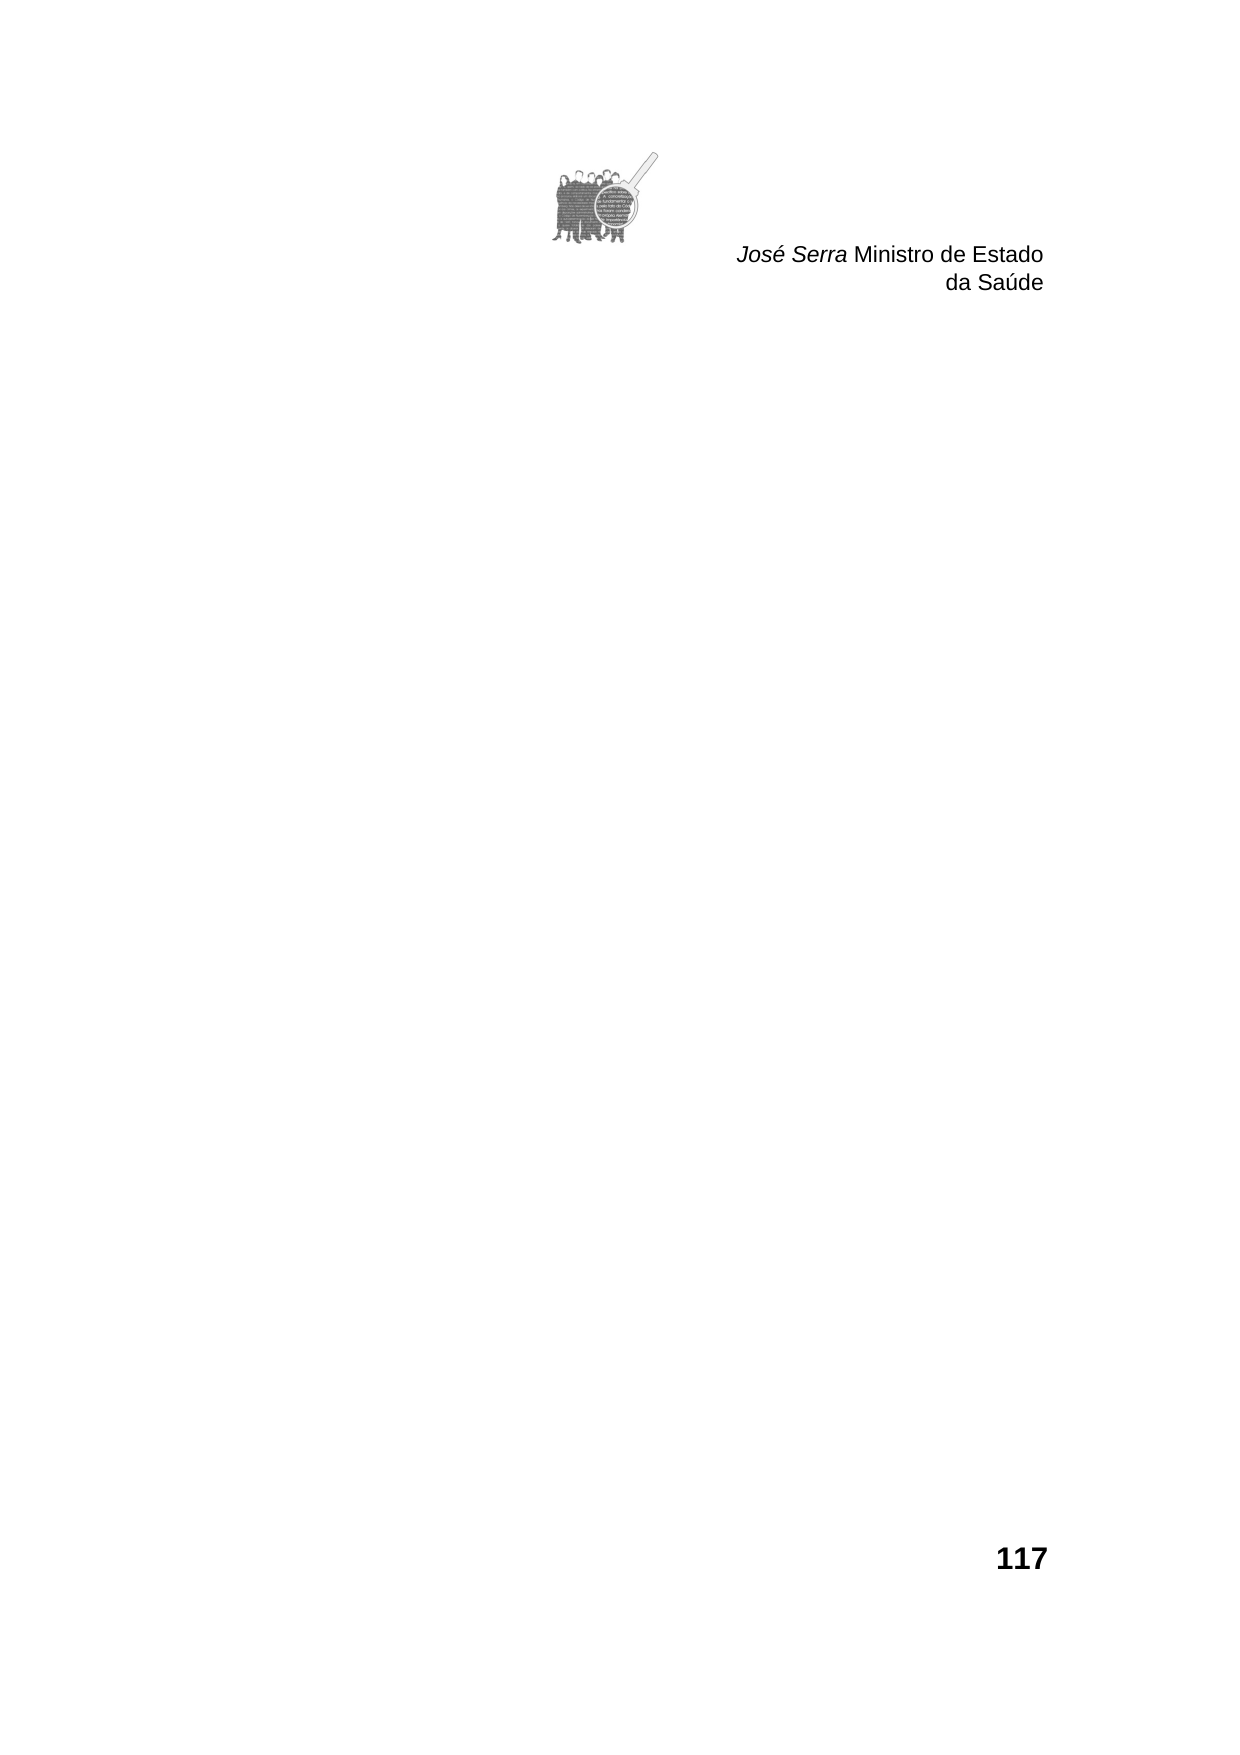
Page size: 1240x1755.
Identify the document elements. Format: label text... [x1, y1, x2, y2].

text José Serra Ministro de Estado da Saúde [725, 241, 1043, 295]
